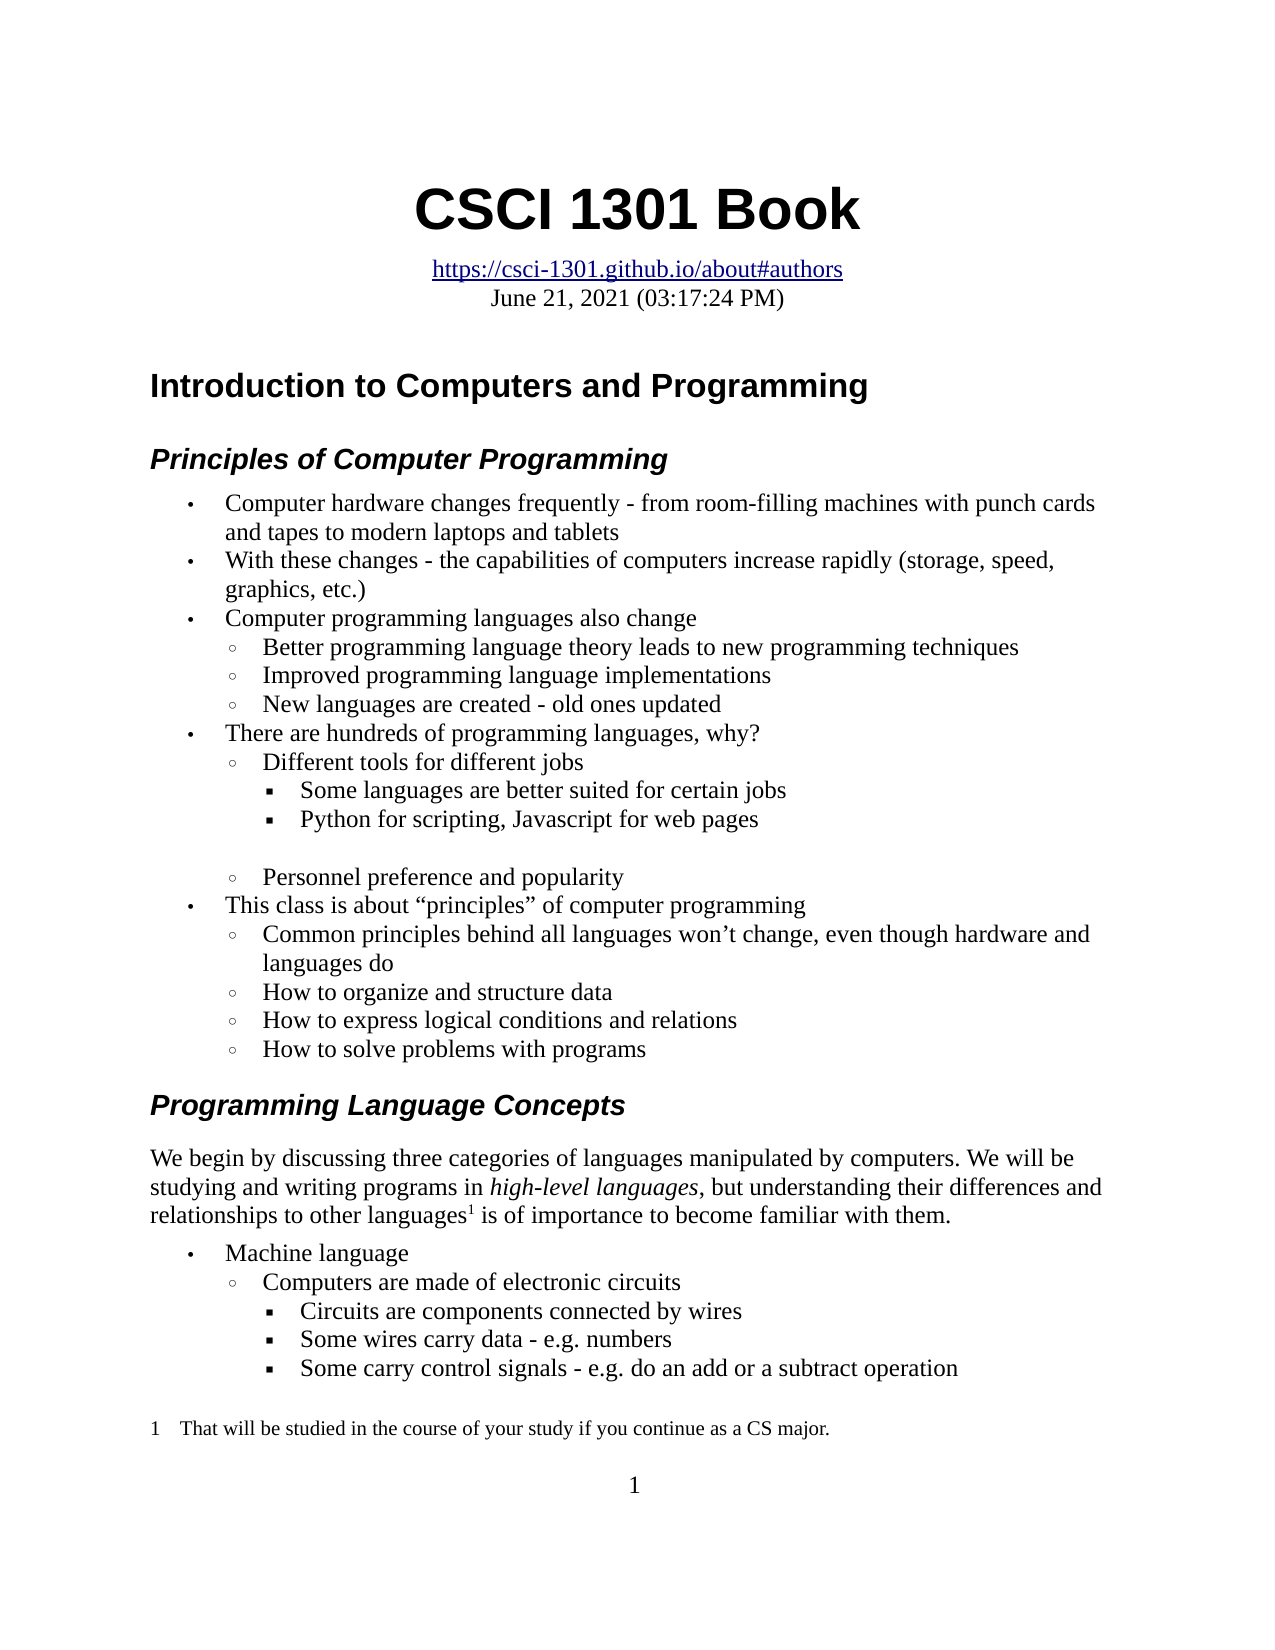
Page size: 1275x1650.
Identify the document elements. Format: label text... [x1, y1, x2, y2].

list Computer hardware changes frequently - from room-filling machines with punch cards and tapes to modern laptops and tablets [187, 488, 1125, 546]
subtitle Principles of Computer Programming [150, 442, 1125, 476]
list Computer programming languages also change [187, 603, 1125, 632]
list New languages are created - old ones updated [225, 689, 1125, 718]
text We begin by discussing three categories of languages manipulated by computers. We will be studying and writing programs in high-level languages, but understanding their differences and relationships to other languages is of importance to become familiar with them. [150, 1143, 1125, 1229]
text June 21, 2021 (03:17:24 PM) [150, 283, 1125, 312]
text That will be studied in the course of your study if you continue as a CS major. [150, 1416, 1125, 1440]
subtitle Introduction to Computers and Programming [150, 366, 1125, 404]
list Some wires carry data - e.g. numbers [262, 1324, 1125, 1353]
list How to organize and structure data [225, 977, 1125, 1006]
list Personnel preference and popularity [225, 862, 1125, 891]
subtitle Programming Language Concepts [150, 1088, 1125, 1122]
title CSCI 1301 Book [150, 175, 1125, 242]
list How to solve problems with programs [225, 1034, 1125, 1063]
list Some carry control signals - e.g. do an add or a subtract operation [262, 1353, 1125, 1382]
list Some languages are better suited for certain jobs [262, 776, 1125, 804]
list How to express logical conditions and relations [225, 1006, 1125, 1034]
list Better programming language theory leads to new programming techniques [225, 632, 1125, 661]
list There are hundreds of programming languages, why? [187, 718, 1125, 747]
list Python for scripting, Javascript for web pages [262, 804, 1125, 862]
list Improved programming language implementations [225, 661, 1125, 689]
list Circuits are components connected by wires [262, 1296, 1125, 1324]
list This class is about “principles” of computer programming [187, 891, 1125, 919]
list With these changes - the capabilities of computers increase rapidly (storage, speed, graphics, etc.) [187, 546, 1125, 603]
list Machine language [187, 1238, 1125, 1267]
list Common principles behind all languages won’t change, even though hardware and languages do [225, 919, 1125, 977]
list Different tools for different jobs [225, 747, 1125, 776]
text https://csci-1301.github.io/about#authors [150, 254, 1125, 283]
list Computers are made of electronic circuits [225, 1267, 1125, 1296]
